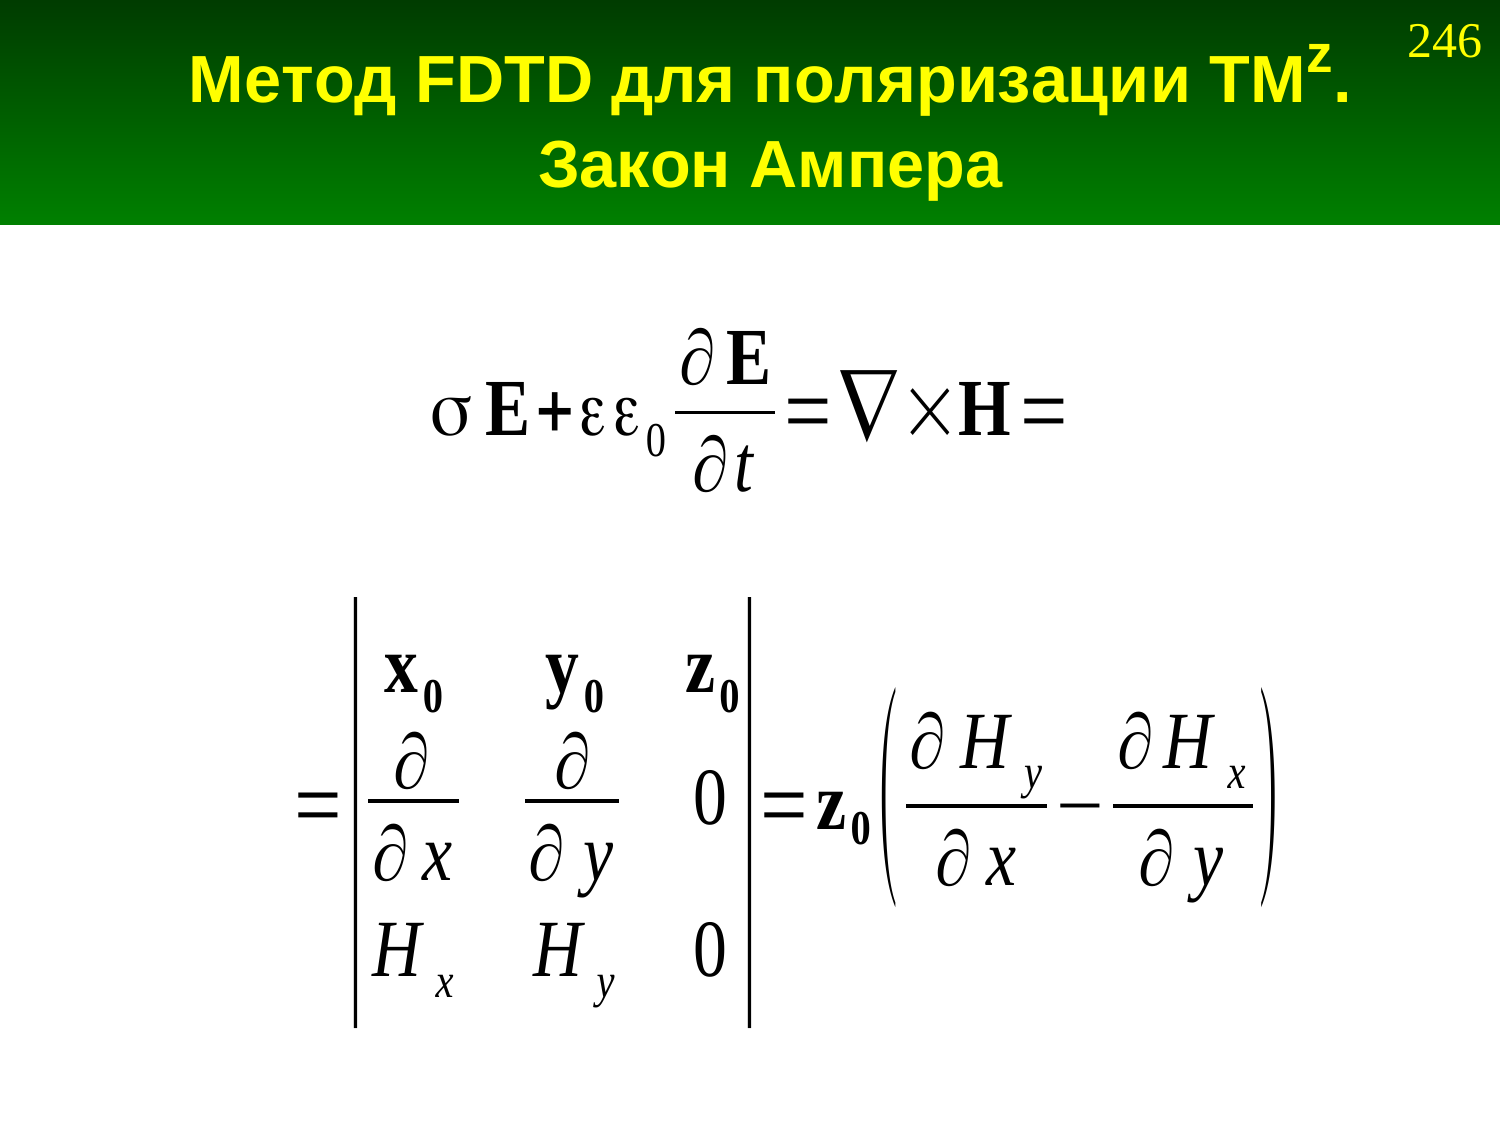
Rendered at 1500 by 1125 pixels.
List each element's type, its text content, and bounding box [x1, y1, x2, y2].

chart [413, 314, 1089, 508]
title Метод FDTD для поляризации TMz. Закон Ампера [100, 2, 1441, 209]
chart [274, 590, 1299, 1029]
